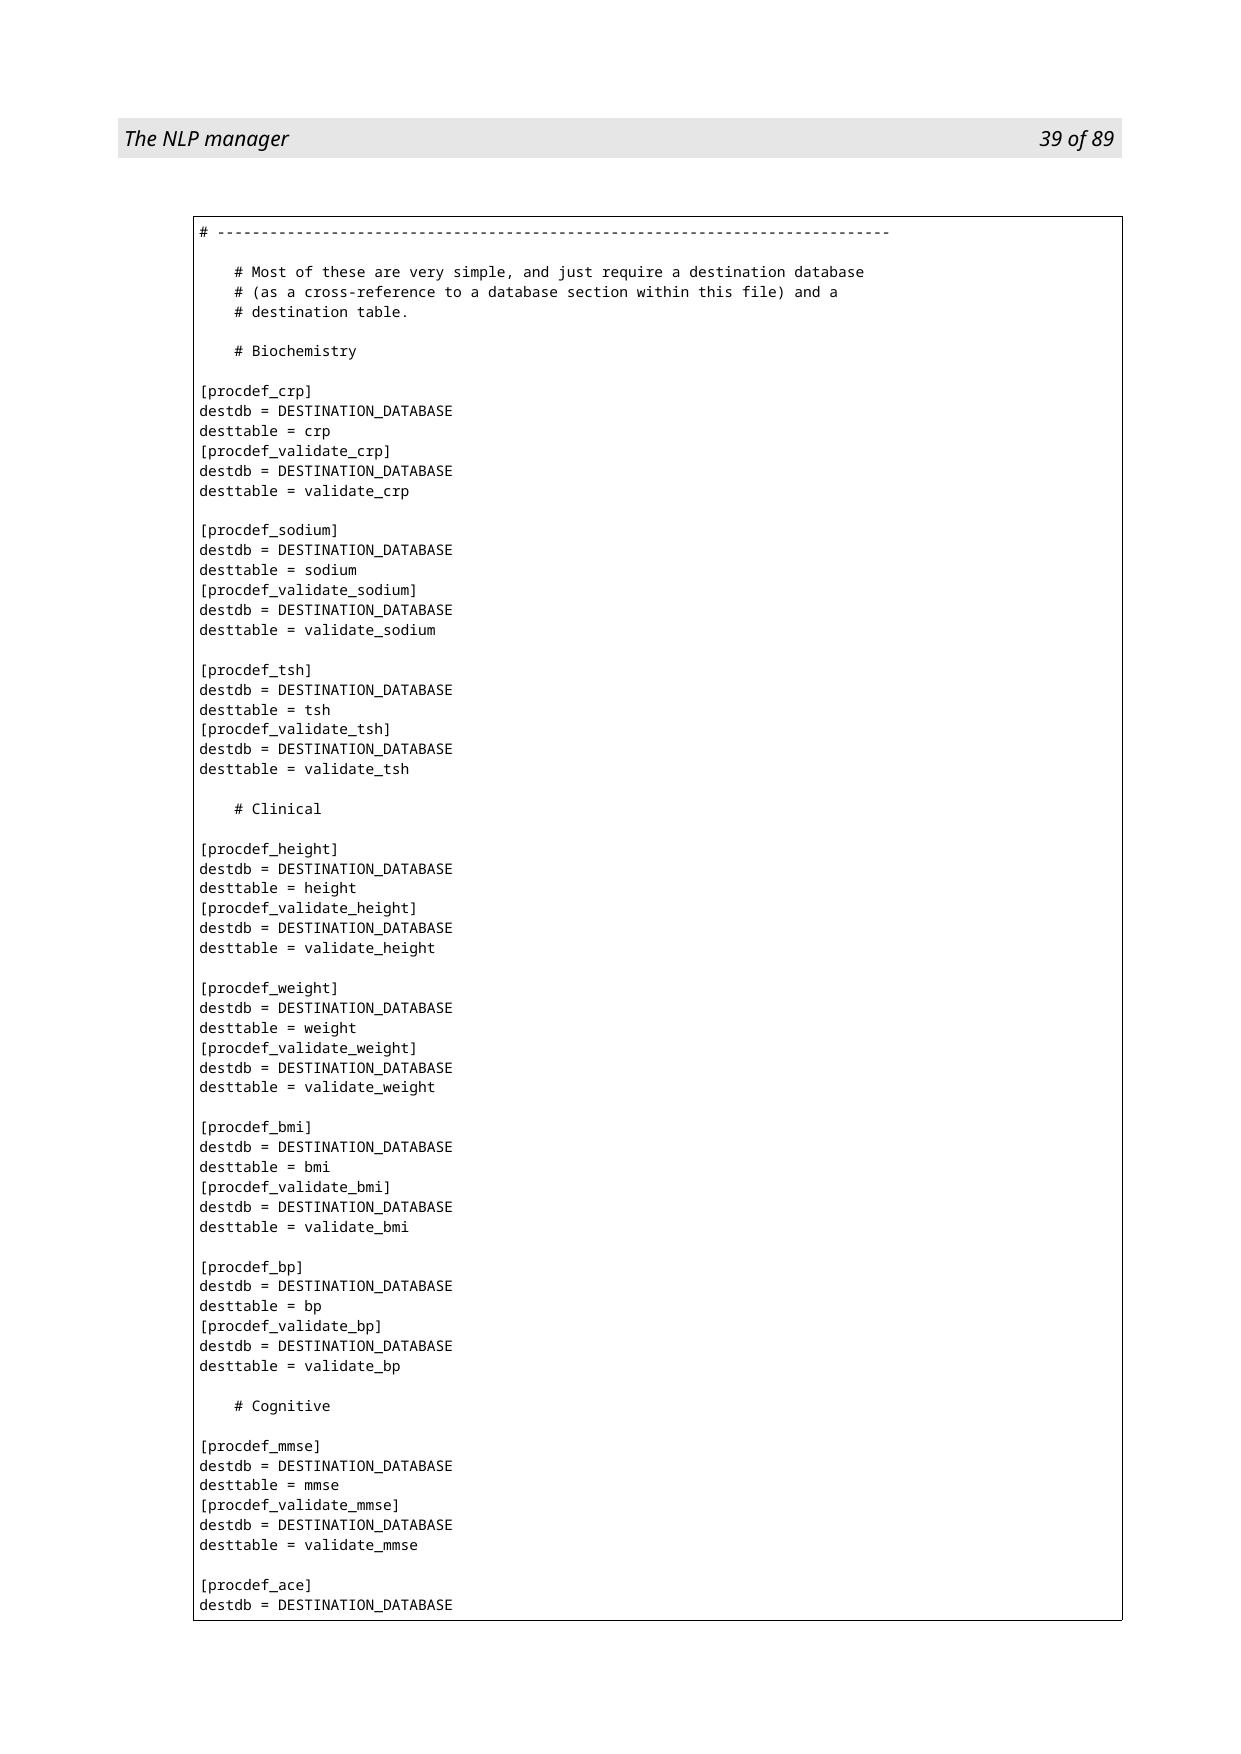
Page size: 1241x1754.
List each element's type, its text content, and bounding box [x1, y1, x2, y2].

table_header # ----------------------------------------------------------------------------- # Most of these are very simple, and just require a destination database # (as a cross-reference to a database section within this file) and a # destination table. # Biochemistry [procdef_crp] destdb = DESTINATION_DATABASE desttable = crp [procdef_validate_crp] destdb = DESTINATION_DATABASE desttable = validate_crp [procdef_sodium] destdb = DESTINATION_DATABASE desttable = sodium [procdef_validate_sodium] destdb = DESTINATION_DATABASE desttable = validate_sodium [procdef_tsh] destdb = DESTINATION_DATABASE desttable = tsh [procdef_validate_tsh] destdb = DESTINATION_DATABASE desttable = validate_tsh # Clinical [procdef_height] destdb = DESTINATION_DATABASE desttable = height [procdef_validate_height] destdb = DESTINATION_DATABASE desttable = validate_height [procdef_weight] destdb = DESTINATION_DATABASE desttable = weight [procdef_validate_weight] destdb = DESTINATION_DATABASE desttable = validate_weight [procdef_bmi] destdb = DESTINATION_DATABASE desttable = bmi [procdef_validate_bmi] destdb = DESTINATION_DATABASE desttable = validate_bmi [procdef_bp] destdb = DESTINATION_DATABASE desttable = bp [procdef_validate_bp] destdb = DESTINATION_DATABASE desttable = validate_bp # Cognitive [procdef_mmse] destdb = DESTINATION_DATABASE desttable = mmse [procdef_validate_mmse] destdb = DESTINATION_DATABASE desttable = validate_mmse [procdef_ace] destdb = DESTINATION_DATABASE [194, 217, 1122, 1620]
